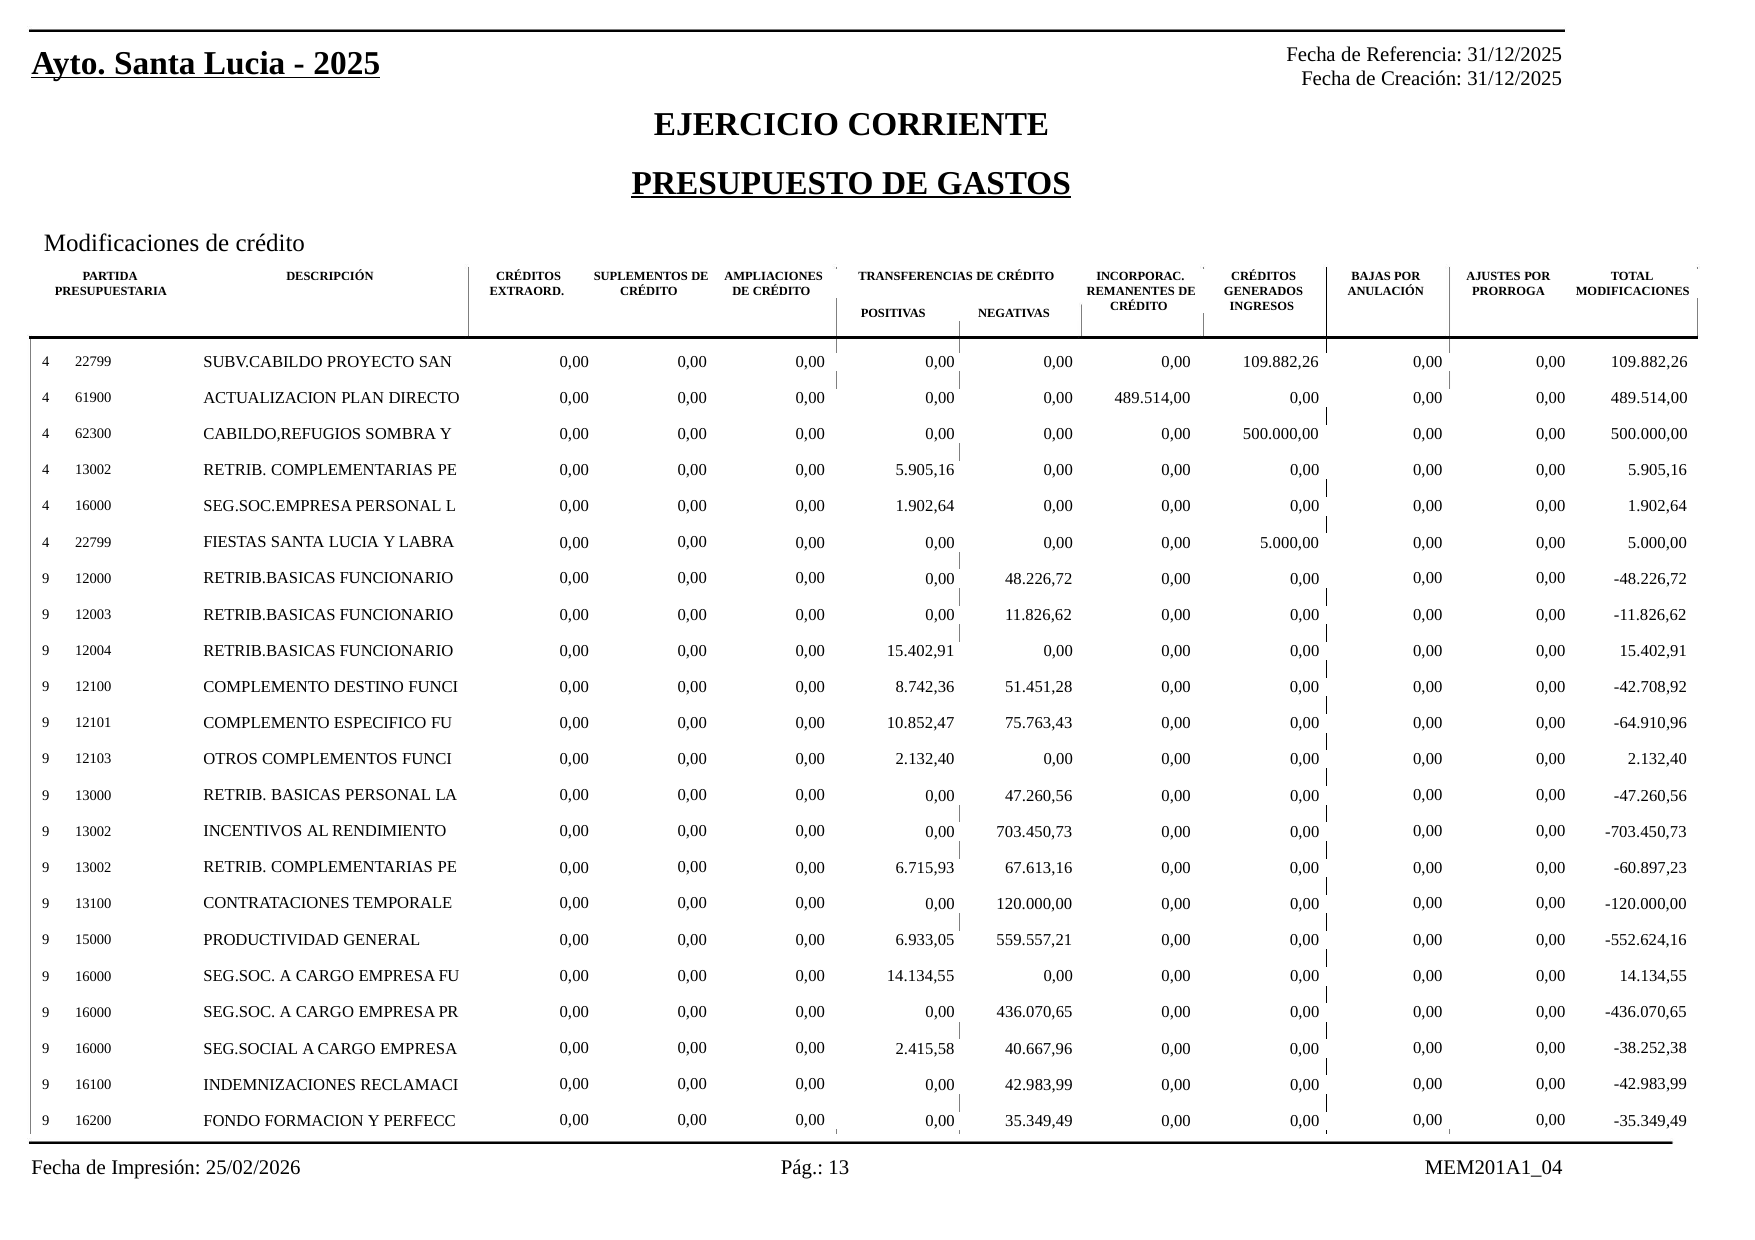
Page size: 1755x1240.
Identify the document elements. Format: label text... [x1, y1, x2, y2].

text 0,00 [1413, 533, 1467, 552]
text 0,00 [795, 822, 850, 841]
text 48.226,72 [1005, 569, 1098, 588]
text 0,00 [1289, 678, 1344, 696]
text 0,00 [795, 1039, 850, 1057]
text 11.826,62 [1005, 606, 1098, 624]
text 320 16000 [71, 498, 133, 514]
text 200 16000 [71, 1004, 133, 1020]
text 0,00 [925, 1003, 979, 1022]
text 0,00 [1289, 931, 1344, 949]
text 0,00 [795, 1075, 850, 1093]
text 0,00 [1043, 461, 1098, 479]
text 0,00 [559, 894, 614, 913]
text DESCRIPCIÓN [286, 269, 392, 283]
text 0,00 [1043, 967, 1098, 985]
text 0,00 [795, 786, 850, 804]
text 559.557,21 [996, 931, 1098, 949]
text 0,00 [1536, 461, 1590, 479]
text 0,00 [1161, 353, 1216, 371]
text MEM201A1_04 [1424, 1156, 1587, 1179]
text 0,00 [795, 641, 850, 660]
text RETRIB. COMPLEMENTARIAS PE [203, 858, 484, 877]
text 42.983,99 [1005, 1075, 1098, 1094]
text 0,00 [1536, 1111, 1590, 1129]
text 200 15000 [71, 932, 133, 948]
text 47.260,56 [1005, 786, 1098, 805]
text 320 22799 [71, 534, 133, 550]
text 0,00 [1536, 1003, 1590, 1021]
text 0,00 [677, 894, 732, 913]
text 0,00 [1290, 786, 1344, 805]
text 15.402,91 [1619, 642, 1712, 660]
text 0,00 [677, 1003, 732, 1021]
text Fecha de Creación: 31/12/2025 [1301, 67, 1587, 90]
text 0,00 [1290, 1003, 1344, 1022]
text REMANENTES DE [1086, 284, 1214, 298]
text 0,00 [559, 533, 614, 552]
text 0,00 [559, 389, 614, 407]
text 0,00 [1043, 497, 1098, 516]
text 109.882,26 [1243, 353, 1344, 371]
text -35.349,49 [1614, 1111, 1712, 1130]
text 0,00 [1161, 678, 1216, 696]
text 0,00 [559, 678, 614, 696]
text 0,00 [1413, 858, 1467, 877]
text 0,00 [1290, 750, 1344, 768]
text 0,00 [795, 967, 850, 985]
text 0,00 [559, 497, 614, 516]
text 0,00 [677, 461, 732, 479]
text 0,00 [677, 967, 732, 985]
text 0,00 [1413, 822, 1467, 841]
text 200 16000 [71, 1040, 133, 1056]
text 0,00 [795, 894, 850, 913]
text 0,00 [1536, 678, 1590, 696]
text CRÉDITOS [496, 269, 583, 283]
text 0,00 [1161, 425, 1216, 443]
text ANULACIÓN [1347, 284, 1443, 298]
text 0,00 [1536, 931, 1590, 949]
text 310 62300 [71, 426, 133, 442]
text 5.000,00 [1628, 533, 1712, 552]
text 0,00 [1413, 461, 1467, 479]
text 0,00 [1290, 569, 1344, 588]
text COMPLEMENTO ESPECIFICO FU [203, 714, 484, 732]
text 4 [42, 353, 71, 369]
text 9 [42, 1004, 71, 1020]
text 0,00 [677, 786, 732, 804]
text 0,00 [1161, 1075, 1216, 1094]
text 2.132,40 [895, 750, 979, 768]
text 0,00 [1536, 786, 1590, 804]
text Ayto. Santa Lucia - 2025 [31, 45, 407, 82]
text 0,00 [677, 605, 732, 624]
text 0,00 [795, 461, 850, 479]
text RETRIB.BASICAS FUNCIONARIO [203, 605, 484, 624]
text -48.226,72 [1614, 569, 1712, 588]
text 0,00 [1536, 894, 1590, 913]
text 0,00 [559, 353, 614, 371]
text -64.910,96 [1614, 714, 1712, 732]
text 9 [42, 787, 71, 803]
text 200 13002 [71, 823, 133, 839]
text 200 12003 [71, 606, 133, 622]
text 0,00 [795, 714, 850, 732]
text Fecha de Referencia: 31/12/2025 [1286, 43, 1587, 67]
text 0,00 [1413, 786, 1467, 804]
text 0,00 [1290, 895, 1344, 913]
text 200 13002 [71, 859, 133, 876]
text INGRESOS [1229, 299, 1322, 313]
text 4 [42, 462, 71, 478]
text 0,00 [677, 641, 732, 660]
text 0,00 [1290, 606, 1344, 624]
text INCORPORAC. [1096, 269, 1214, 283]
text 200 12000 [71, 570, 133, 586]
text 9 [42, 1040, 71, 1056]
text RETRIB.BASICAS FUNCIONARIO [203, 569, 484, 588]
text 0,00 [925, 894, 980, 913]
text 200 12100 [71, 679, 133, 695]
text RETRIB.BASICAS FUNCIONARIO [203, 641, 484, 660]
text 0,00 [1413, 967, 1467, 985]
text 0,00 [1161, 1112, 1216, 1130]
text 109.882,26 [1611, 353, 1712, 371]
text 75.763,43 [1005, 714, 1098, 733]
text 0,00 [795, 606, 850, 624]
text 0,00 [559, 641, 614, 660]
text 9 [42, 642, 71, 658]
text 0,00 [1290, 642, 1344, 660]
text 0,00 [1413, 569, 1467, 588]
text 200 12103 [71, 751, 133, 767]
text 0,00 [1290, 714, 1344, 733]
text BAJAS POR [1351, 269, 1443, 283]
text 0,00 [795, 353, 850, 371]
text RETRIB. COMPLEMENTARIAS PE [203, 461, 484, 479]
text 0,00 [559, 822, 614, 841]
text 0,00 [1413, 931, 1467, 949]
text SEG.SOC.EMPRESA PERSONAL L [203, 497, 484, 515]
text 0,00 [559, 967, 614, 985]
text 0,00 [1161, 461, 1216, 479]
text 0,00 [1536, 641, 1590, 660]
text 120.000,00 [996, 894, 1098, 913]
text FIESTAS SANTA LUCIA Y LABRA [203, 533, 484, 552]
text 0,00 [559, 425, 614, 443]
text 500.000,00 [1243, 425, 1344, 443]
text SEG.SOC. A CARGO EMPRESA PR [203, 1003, 485, 1022]
text 0,00 [1161, 859, 1216, 877]
text 9 [42, 570, 71, 586]
text 0,00 [1290, 461, 1344, 479]
text 0,00 [795, 569, 850, 588]
text 0,00 [677, 822, 732, 840]
text 489.514,00 [1611, 388, 1712, 407]
text 0,00 [1536, 389, 1590, 407]
text 0,00 [1161, 1039, 1216, 1058]
text 200 12101 [71, 715, 133, 731]
text 0,00 [795, 678, 850, 696]
text 0,00 [559, 1111, 614, 1129]
text -42.983,99 [1614, 1075, 1712, 1093]
text 67.613,16 [1005, 858, 1098, 877]
text AJUSTES POR [1466, 269, 1569, 283]
text 0,00 [1413, 714, 1467, 732]
text 0,00 [1536, 714, 1590, 732]
text CONTRATACIONES TEMPORALE [203, 894, 484, 913]
text 200 16000 [71, 968, 133, 984]
text 0,00 [677, 750, 732, 768]
text -60.897,23 [1614, 858, 1712, 877]
text 9 [42, 932, 71, 948]
text CRÉDITO [1110, 299, 1214, 313]
text 0,00 [1536, 858, 1590, 877]
text 0,00 [1043, 425, 1098, 443]
text CRÉDITO DE CRÉDITO [620, 284, 847, 298]
text 0,00 [1536, 606, 1590, 624]
text 0,00 [795, 931, 850, 949]
text EJERCICIO CORRIENTE [654, 106, 1073, 142]
text 0,00 [1536, 822, 1590, 841]
text EXTRAORD. [489, 284, 583, 298]
text 0,00 [1413, 1075, 1467, 1093]
text 0,00 [795, 750, 850, 768]
text SUBV.CABILDO PROYECTO SAN [203, 353, 484, 371]
text 0,00 [559, 750, 614, 768]
text RETRIB. BASICAS PERSONAL LA [203, 786, 484, 804]
text 0,00 [925, 353, 980, 371]
text 9 [42, 679, 71, 695]
text 0,00 [795, 858, 850, 877]
text POSITIVAS NEGATIVAS [861, 307, 1079, 321]
text 0,00 [1536, 533, 1590, 552]
text 0,00 [677, 533, 732, 552]
text 200 12004 [71, 642, 133, 658]
text 9 [42, 968, 71, 984]
text PRESUPUESTARIA [54, 284, 186, 298]
text 6.715,93 [895, 859, 980, 877]
text 5.905,16 [895, 461, 980, 479]
text GENERADOS [1224, 284, 1322, 298]
text CABILDO,REFUGIOS SOMBRA Y [203, 425, 484, 443]
text 0,00 [559, 1039, 614, 1057]
text 9 [42, 859, 71, 876]
text 0,00 [1413, 1039, 1467, 1057]
text 15.402,91 [887, 642, 979, 660]
text 0,00 [795, 389, 850, 407]
text 0,00 [1289, 388, 1344, 407]
text 0,00 [1536, 1039, 1590, 1057]
text 0,00 [559, 461, 614, 479]
text 0,00 [1161, 931, 1216, 949]
text 0,00 [925, 1112, 980, 1130]
text 0,00 [1290, 822, 1344, 841]
text 0,00 [1413, 1003, 1467, 1021]
text 0,00 [1413, 353, 1467, 371]
text -436.070,65 [1605, 1003, 1712, 1021]
text 0,00 [1536, 967, 1590, 985]
text 0,00 [559, 1003, 614, 1021]
text -11.826,62 [1614, 606, 1712, 624]
text 0,00 [677, 569, 732, 588]
text 0,00 [1161, 1003, 1216, 1022]
text 0,00 [1290, 967, 1344, 986]
text 0,00 [1289, 1039, 1344, 1058]
text 0,00 [1413, 678, 1467, 696]
text 0,00 [677, 678, 732, 696]
text Fecha de Impresión: 25/02/2026 [31, 1156, 326, 1179]
text 0,00 [1536, 1075, 1590, 1093]
text 0,00 [925, 425, 980, 443]
text 9 [42, 823, 71, 839]
text 0,00 [559, 931, 614, 949]
text 0,00 [677, 858, 732, 877]
text FONDO FORMACION Y PERFECC [203, 1112, 485, 1130]
text 0,00 [1413, 497, 1467, 516]
text 4 [42, 498, 71, 514]
text 0,00 [1161, 750, 1216, 768]
text 320 13002 [71, 462, 133, 478]
text 0,00 [925, 822, 980, 841]
text 0,00 [1413, 894, 1467, 913]
text 0,00 [925, 533, 980, 552]
text 0,00 [559, 606, 614, 624]
text 300 22799 [71, 353, 133, 369]
text 5.000,00 [1260, 533, 1344, 552]
text 14.134,55 [1619, 967, 1712, 985]
text 0,00 [1289, 859, 1344, 877]
text 1.902,64 [1628, 497, 1712, 516]
text -42.708,92 [1614, 678, 1712, 696]
text 0,00 [559, 1075, 614, 1093]
text 6.933,05 [895, 931, 979, 949]
text 0,00 [1413, 641, 1467, 660]
text 200 16100 [71, 1076, 133, 1092]
text Modificaciones de crédito [44, 229, 329, 257]
text INCENTIVOS AL RENDIMIENTO [203, 822, 484, 840]
text 500.000,00 [1611, 425, 1712, 443]
text SEG.SOC. A CARGO EMPRESA FU [203, 967, 485, 986]
text 436.070,65 [996, 1003, 1098, 1022]
text 0,00 [1536, 569, 1590, 588]
text 2.415,58 [895, 1039, 980, 1058]
text 200 13000 [71, 787, 133, 803]
text 9 [42, 751, 71, 767]
text 5.905,16 [1628, 461, 1712, 479]
text 0,00 [1290, 1112, 1344, 1130]
text 0,00 [1161, 533, 1216, 552]
text 0,00 [1290, 1075, 1344, 1094]
text 0,00 [677, 1075, 732, 1093]
text OTROS COMPLEMENTOS FUNCI [203, 750, 484, 768]
text 0,00 [677, 425, 732, 443]
text -120.000,00 [1605, 894, 1712, 913]
text -47.260,56 [1614, 786, 1712, 805]
text 0,00 [1043, 389, 1098, 407]
text 0,00 [795, 425, 850, 443]
text 0,00 [1043, 642, 1098, 660]
text 0,00 [1043, 353, 1098, 371]
text 489.514,00 [1114, 388, 1216, 407]
text TRANSFERENCIAS DE CRÉDITO [858, 269, 1079, 283]
text 200 13100 [71, 896, 133, 912]
text 0,00 [925, 389, 980, 407]
text 0,00 [1413, 389, 1467, 407]
text 0,00 [1413, 750, 1467, 768]
text 2.132,40 [1628, 750, 1712, 768]
text 0,00 [559, 858, 614, 877]
text 0,00 [925, 786, 979, 805]
text 10.852,47 [887, 714, 979, 733]
text -38.252,38 [1614, 1039, 1712, 1058]
text 703.450,73 [996, 822, 1098, 841]
text 9 [42, 1076, 71, 1092]
text 0,00 [925, 569, 980, 588]
text 51.451,28 [1005, 678, 1098, 696]
text 0,00 [1043, 750, 1098, 768]
text 0,00 [1161, 497, 1216, 516]
text 0,00 [1161, 569, 1216, 588]
text Pág.: 13 [781, 1156, 874, 1179]
text 0,00 [1161, 822, 1216, 841]
text 35.349,49 [1005, 1112, 1098, 1130]
text 0,00 [1413, 1111, 1467, 1129]
text CRÉDITOS [1231, 269, 1322, 283]
text 0,00 [677, 1111, 732, 1129]
text 14.134,55 [887, 967, 979, 986]
text 0,00 [1161, 714, 1216, 733]
text MODIFICACIONES [1576, 284, 1708, 298]
text 0,00 [1161, 642, 1216, 660]
text 0,00 [1043, 533, 1098, 552]
text 0,00 [1536, 425, 1590, 443]
text 0,00 [1413, 606, 1467, 624]
text 9 [42, 1113, 71, 1129]
text 0,00 [677, 714, 732, 732]
text -552.624,16 [1605, 931, 1712, 949]
text 8.742,36 [895, 678, 979, 696]
text 0,00 [559, 786, 614, 804]
text SEG.SOCIAL A CARGO EMPRESA [203, 1039, 485, 1058]
text 0,00 [677, 930, 732, 949]
text COMPLEMENTO DESTINO FUNCI [203, 678, 484, 696]
text 0,00 [1161, 967, 1216, 986]
text 0,00 [1290, 497, 1344, 516]
text 0,00 [677, 353, 732, 371]
text ACTUALIZACION PLAN DIRECTO [203, 388, 484, 407]
text 0,00 [559, 714, 614, 732]
text PRORROGA [1472, 284, 1569, 298]
text 0,00 [925, 1075, 980, 1094]
text 0,00 [677, 497, 732, 515]
text 0,00 [559, 569, 614, 588]
text 0,00 [795, 497, 850, 516]
text 9 [42, 606, 71, 622]
text 0,00 [1536, 353, 1590, 371]
text 4 [42, 389, 71, 405]
text TOTAL [1611, 269, 1708, 283]
text 9 [42, 715, 71, 731]
text 0,00 [1161, 895, 1216, 913]
text PARTIDA [82, 269, 186, 283]
text 0,00 [795, 1111, 850, 1129]
text 0,00 [1161, 786, 1216, 805]
text 0,00 [925, 606, 980, 624]
text 4 [42, 426, 71, 442]
text 0,00 [795, 533, 850, 552]
text INDEMNIZACIONES RECLAMACI [203, 1075, 485, 1094]
text 40.667,96 [1005, 1039, 1098, 1058]
text 0,00 [1536, 750, 1590, 768]
text PRESUPUESTO DE GASTOS [631, 165, 1096, 202]
text 0,00 [1536, 497, 1590, 516]
text 310 61900 [71, 389, 133, 405]
text 0,00 [795, 1003, 850, 1021]
text 9 [42, 896, 71, 912]
text PRODUCTIVIDAD GENERAL [203, 930, 484, 949]
text 4 [42, 534, 71, 550]
text 0,00 [1161, 606, 1216, 624]
text 1.902,64 [895, 497, 980, 516]
text 200 16200 [71, 1113, 133, 1129]
text 0,00 [677, 1039, 732, 1057]
text SUPLEMENTOS DE AMPLIACIONES [593, 269, 847, 283]
text 0,00 [677, 388, 732, 407]
text -703.450,73 [1605, 822, 1712, 841]
text 0,00 [1413, 425, 1467, 443]
